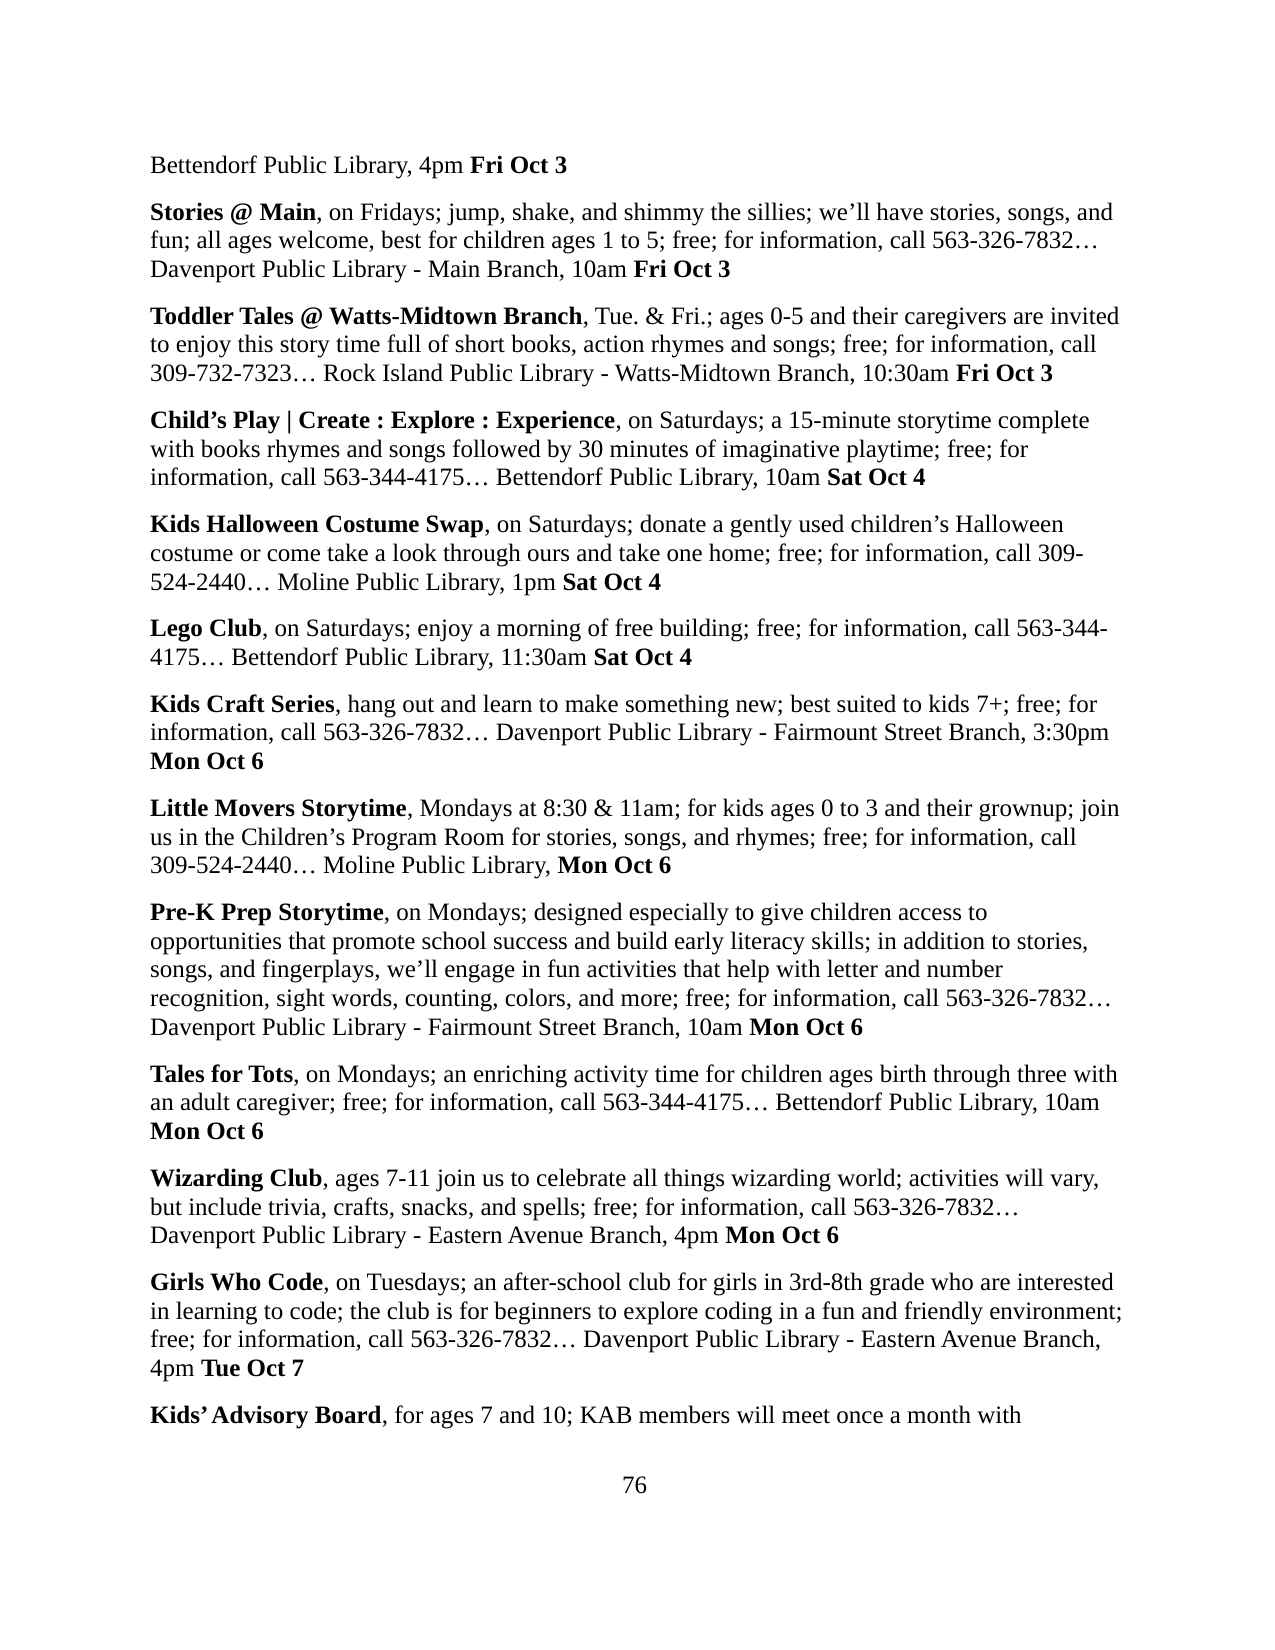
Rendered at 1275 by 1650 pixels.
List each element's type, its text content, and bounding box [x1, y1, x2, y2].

text Girls Who Code, on Tuesdays; an after-school club for girls in 3rd-8th grade who are interested in learning to code; the club is for beginners to explore coding in a fun and friendly environment; free; for information, call 563-326-7832… Davenport Public Library - Eastern Avenue Branch, 4pm Tue Oct 7 [150, 1267, 1125, 1382]
text Kids Halloween Costume Swap, on Saturdays; donate a gently used children’s Halloween costume or come take a look through ours and take one home; free; for information, call 309-524-2440… Moline Public Library, 1pm Sat Oct 4 [150, 509, 1125, 595]
text Lego Club, on Saturdays; enjoy a morning of free building; free; for information, call 563-344-4175… Bettendorf Public Library, 11:30am Sat Oct 4 [150, 613, 1125, 671]
text Little Movers Storytime, Mondays at 8:30 & 11am; for kids ages 0 to 3 and their grownup; join us in the Children’s Program Room for stories, songs, and rhymes; free; for information, call 309-524-2440… Moline Public Library, Mon Oct 6 [150, 793, 1125, 879]
text Tales for Tots, on Mondays; an enriching activity time for children ages birth through three with an adult caregiver; free; for information, call 563-344-4175… Bettendorf Public Library, 10am Mon Oct 6 [150, 1059, 1125, 1145]
text Kids’ Advisory Board, for ages 7 and 10; KAB members will meet once a month with [150, 1400, 1125, 1429]
text Kids Craft Series, hang out and learn to make something new; best suited to kids 7+; free; for information, call 563-326-7832… Davenport Public Library - Fairmount Street Branch, 3:30pm Mon Oct 6 [150, 689, 1125, 775]
text Bettendorf Public Library, 4pm Fri Oct 3 [150, 150, 1125, 179]
text Pre-K Prep Storytime, on Mondays; designed especially to give children access to opportunities that promote school success and build early literacy skills; in addition to stories, songs, and fingerplays, we’ll engage in fun activities that help with letter and number recognition, sight words, counting, colors, and more; free; for information, call 563-326-7832… Davenport Public Library - Fairmount Street Branch, 10am Mon Oct 6 [150, 897, 1125, 1041]
text Toddler Tales @ Watts-Midtown Branch, Tue. & Fri.; ages 0-5 and their caregivers are invited to enjoy this story time full of short books, action rhymes and songs; free; for information, call 309-732-7323… Rock Island Public Library - Watts-Midtown Branch, 10:30am Fri Oct 3 [150, 301, 1125, 387]
text Wizarding Club, ages 7-11 join us to celebrate all things wizarding world; activities will vary, but include trivia, crafts, snacks, and spells; free; for information, call 563-326-7832… Davenport Public Library - Eastern Avenue Branch, 4pm Mon Oct 6 [150, 1163, 1125, 1249]
text Stories @ Main, on Fridays; jump, shake, and shimmy the sillies; we’ll have stories, songs, and fun; all ages welcome, best for children ages 1 to 5; free; for information, call 563-326-7832… Davenport Public Library - Main Branch, 10am Fri Oct 3 [150, 197, 1125, 283]
text Child’s Play | Create : Explore : Experience, on Saturdays; a 15-minute storytime complete with books rhymes and songs followed by 30 minutes of imaginative playtime; free; for information, call 563-344-4175… Bettendorf Public Library, 10am Sat Oct 4 [150, 405, 1125, 491]
